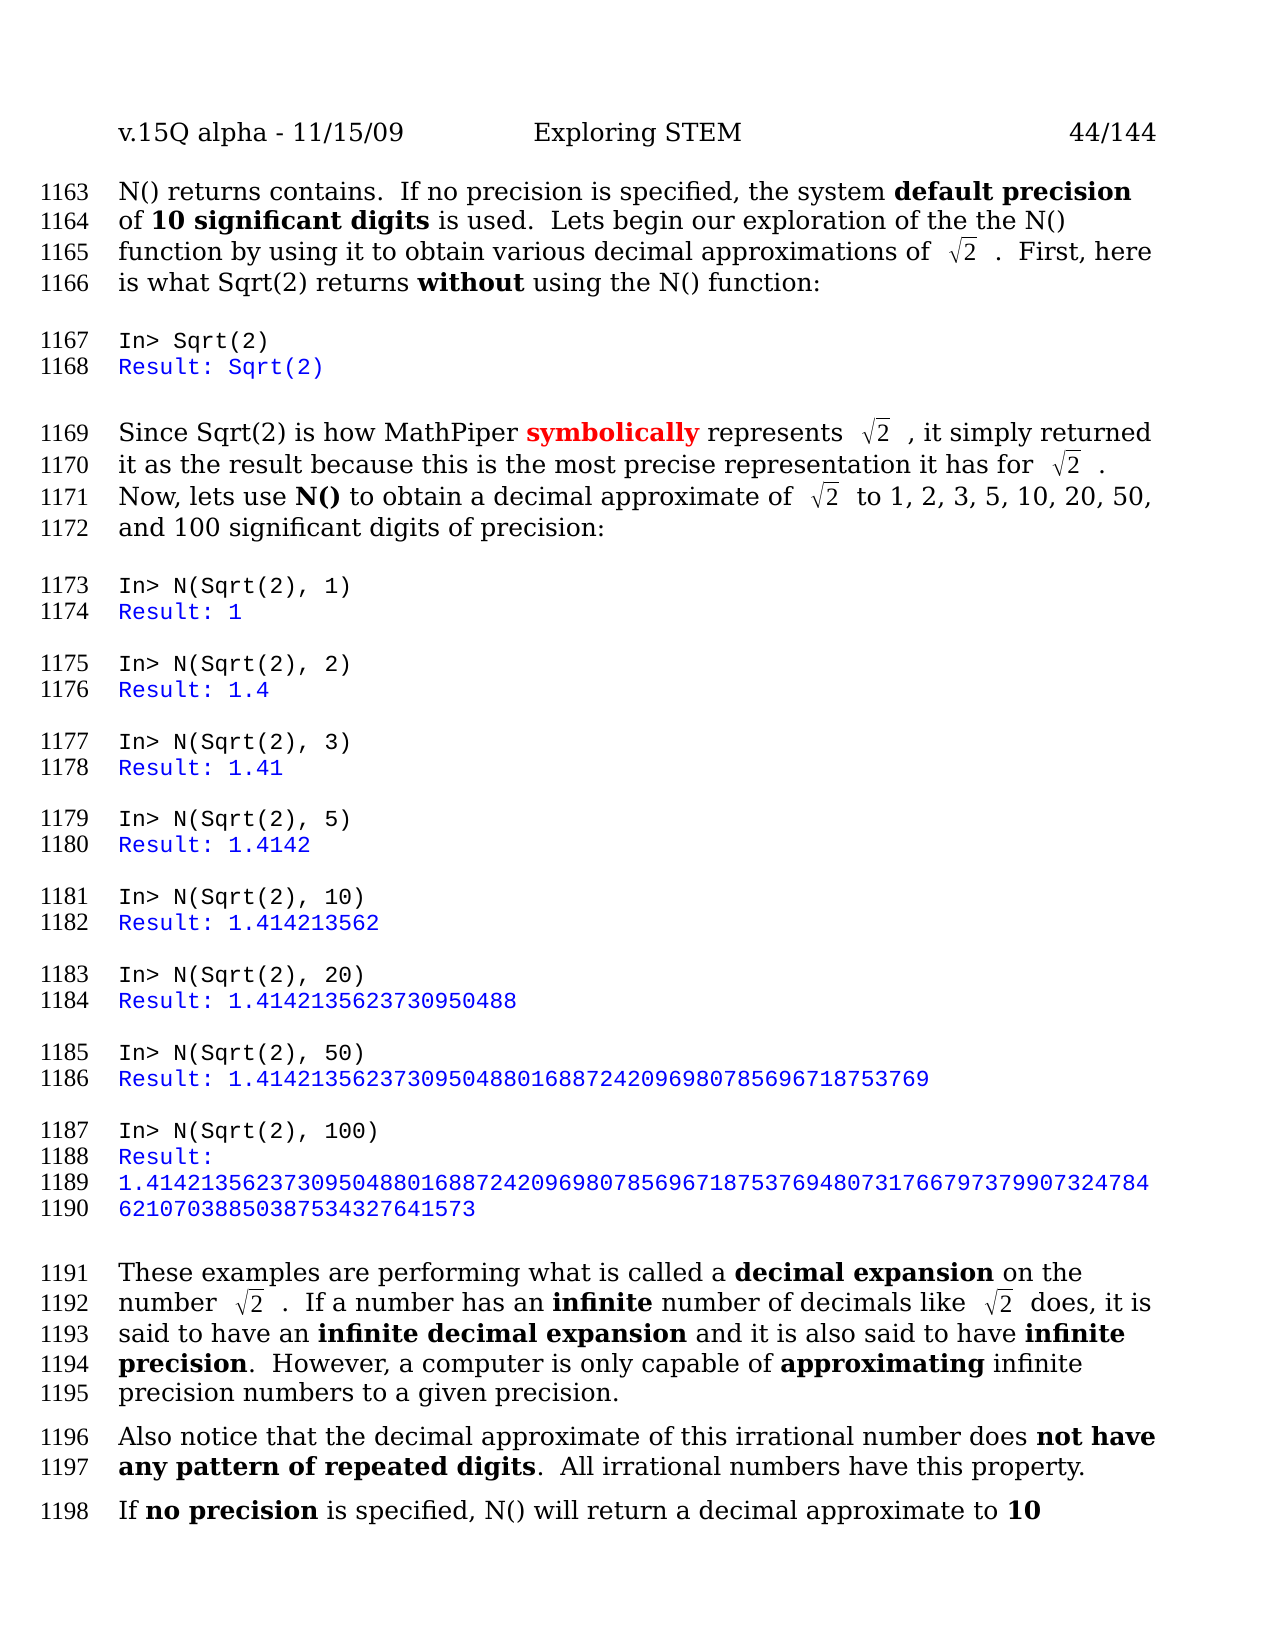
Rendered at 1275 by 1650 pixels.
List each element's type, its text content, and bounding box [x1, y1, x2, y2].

text Result: 1.4142135623730950488 [118, 989, 1157, 1015]
text These examples are performing what is called a decimal expansion on the number. If a number has an infinite number of decimals likedoes, it is said to have an infinite decimal expansion and it is also said to have infinite precision. However, a computer is only capable of approximating infinite precision numbers to a given precision. [118, 1258, 1157, 1407]
text Result: Sqrt(2) [118, 355, 1157, 381]
text Result: 1.41 [118, 756, 1157, 782]
text Result: 1 [118, 600, 1157, 626]
text In> Sqrt(2) [118, 329, 1157, 355]
text In> N(Sqrt(2), 2) [118, 652, 1157, 678]
text In> N(Sqrt(2), 100) [118, 1119, 1157, 1145]
text If no precision is specified, N() will return a decimal approximate to 10 [118, 1496, 1157, 1526]
text Also notice that the decimal approximate of this irrational number does not have any pattern of repeated digits. All irrational numbers have this property. [118, 1422, 1157, 1481]
text Since Sqrt(2) is how MathPiper symbolically represents, it simply returned it as the result because this is the most precise representation it has for. Now, lets use N() to obtain a decimal approximate ofto 1, 2, 3, 5, 10, 20, 50, and 100 significant digits of precision: [118, 416, 1157, 542]
text In> N(Sqrt(2), 20) [118, 963, 1157, 989]
text In> N(Sqrt(2), 3) [118, 730, 1157, 756]
text Result: 1.414213562 [118, 912, 1157, 937]
text In> N(Sqrt(2), 1) [118, 574, 1157, 600]
text In> N(Sqrt(2), 10) [118, 886, 1157, 912]
text Result: 1.4142135623730950488016887242096980785696718753769 [118, 1067, 1157, 1093]
text In> N(Sqrt(2), 50) [118, 1041, 1157, 1067]
text N() returns contains. If no precision is specified, the system default precision of 10 significant digits is used. Lets begin our exploration of the the N() function by using it to obtain various decimal approximations of. First, here is what Sqrt(2) returns without using the N() function: [118, 177, 1157, 297]
text Result: 1.4142 [118, 834, 1157, 860]
text In> N(Sqrt(2), 5) [118, 808, 1157, 834]
text Result: 1.4 [118, 678, 1157, 704]
text Result: 1.414213562373095048801688724209698078569671875376948073176679737990732478462107038850387534327641573 [118, 1145, 1157, 1223]
